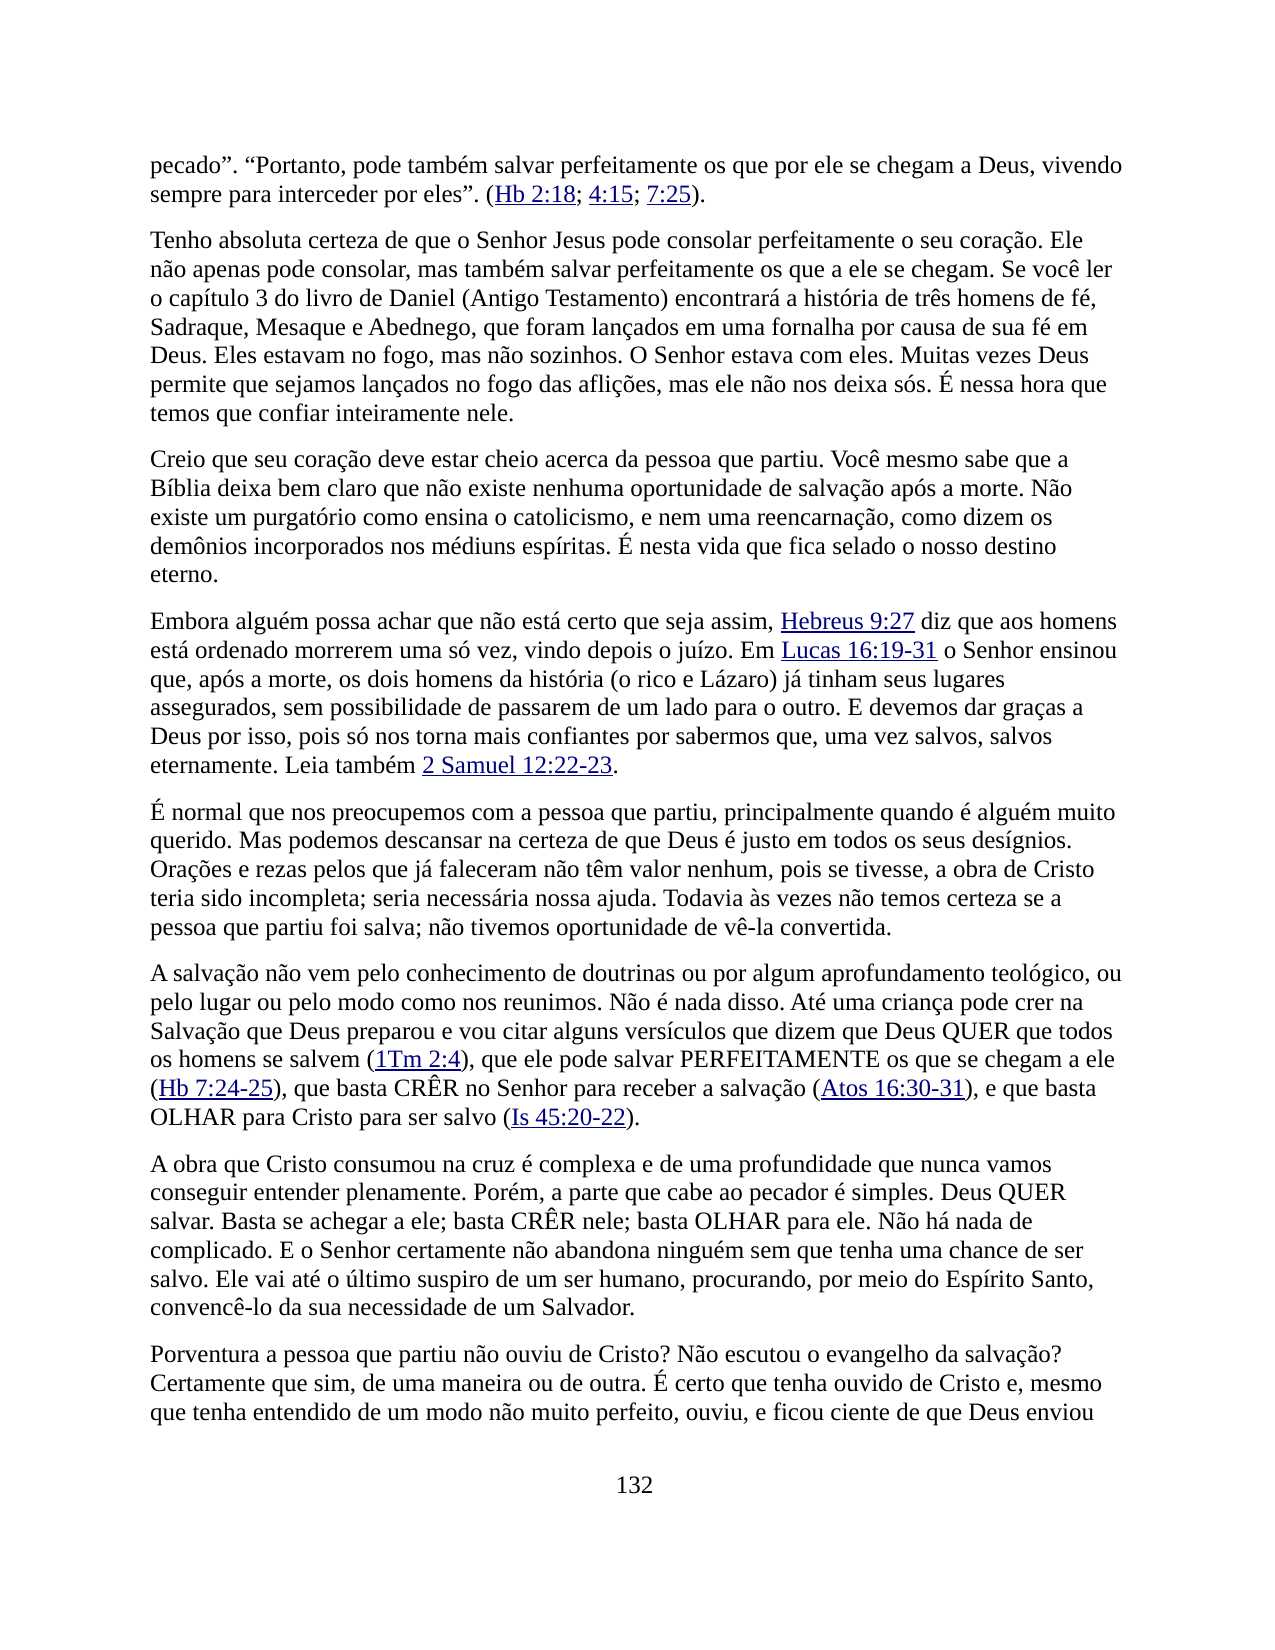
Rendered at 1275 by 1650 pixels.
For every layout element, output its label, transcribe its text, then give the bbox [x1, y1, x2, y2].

text A salvação não vem pelo conhecimento de doutrinas ou por algum aprofundamento teológico, ou pelo lugar ou pelo modo como nos reunimos. Não é nada disso. Até uma criança pode crer na Salvação que Deus preparou e vou citar alguns versículos que dizem que Deus QUER que todos os homens se salvem (1Tm 2:4), que ele pode salvar PERFEITAMENTE os que se chegam a ele (Hb 7:24-25), que basta CRÊR no Senhor para receber a salvação (Atos 16:30-31), e que basta OLHAR para Cristo para ser salvo (Is 45:20-22). [150, 958, 1125, 1131]
text Porventura a pessoa que partiu não ouviu de Cristo? Não escutou o evangelho da salvação? Certamente que sim, de uma maneira ou de outra. É certo que tenha ouvido de Cristo e, mesmo que tenha entendido de um modo não muito perfeito, ouviu, e ficou ciente de que Deus enviou [150, 1339, 1125, 1425]
text Tenho absoluta certeza de que o Senhor Jesus pode consolar perfeitamente o seu coração. Ele não apenas pode consolar, mas também salvar perfeitamente os que a ele se chegam. Se você ler o capítulo 3 do livro de Daniel (Antigo Testamento) encontrará a história de três homens de fé, Sadraque, Mesaque e Abednego, que foram lançados em uma fornalha por causa de sua fé em Deus. Eles estavam no fogo, mas não sozinhos. O Senhor estava com eles. Muitas vezes Deus permite que sejamos lançados no fogo das aflições, mas ele não nos deixa sós. É nessa hora que temos que confiar inteiramente nele. [150, 225, 1125, 427]
text A obra que Cristo consumou na cruz é complexa e de uma profundidade que nunca vamos conseguir entender plenamente. Porém, a parte que cabe ao pecador é simples. Deus QUER salvar. Basta se achegar a ele; basta CRÊR nele; basta OLHAR para ele. Não há nada de complicado. E o Senhor certamente não abandona ninguém sem que tenha uma chance de ser salvo. Ele vai até o último suspiro de um ser humano, procurando, por meio do Espírito Santo, convencê-lo da sua necessidade de um Salvador. [150, 1149, 1125, 1321]
text Creio que seu coração deve estar cheio acerca da pessoa que partiu. Você mesmo sabe que a Bíblia deixa bem claro que não existe nenhuma oportunidade de salvação após a morte. Não existe um purgatório como ensina o catolicismo, e nem uma reencarnação, como dizem os demônios incorporados nos médiuns espíritas. É nesta vida que fica selado o nosso destino eterno. [150, 444, 1125, 588]
text pecado”. “Portanto, pode também salvar perfeitamente os que por ele se chegam a Deus, vivendo sempre para interceder por eles”. (Hb 2:18; 4:15; 7:25). [150, 150, 1125, 207]
text Embora alguém possa achar que não está certo que seja assim, Hebreus 9:27 diz que aos homens está ordenado morrerem uma só vez, vindo depois o juízo. Em Lucas 16:19-31 o Senhor ensinou que, após a morte, os dois homens da história (o rico e Lázaro) já tinham seus lugares assegurados, sem possibilidade de passarem de um lado para o outro. E devemos dar graças a Deus por isso, pois só nos torna mais confiantes por sabermos que, uma vez salvos, salvos eternamente. Leia também 2 Samuel 12:22-23. [150, 606, 1125, 779]
text É normal que nos preocupemos com a pessoa que partiu, principalmente quando é alguém muito querido. Mas podemos descansar na certeza de que Deus é justo em todos os seus desígnios. Orações e rezas pelos que já faleceram não têm valor nenhum, pois se tivesse, a obra de Cristo teria sido incompleta; seria necessária nossa ajuda. Todavia às vezes não temos certeza se a pessoa que partiu foi salva; não tivemos oportunidade de vê-la convertida. [150, 797, 1125, 940]
